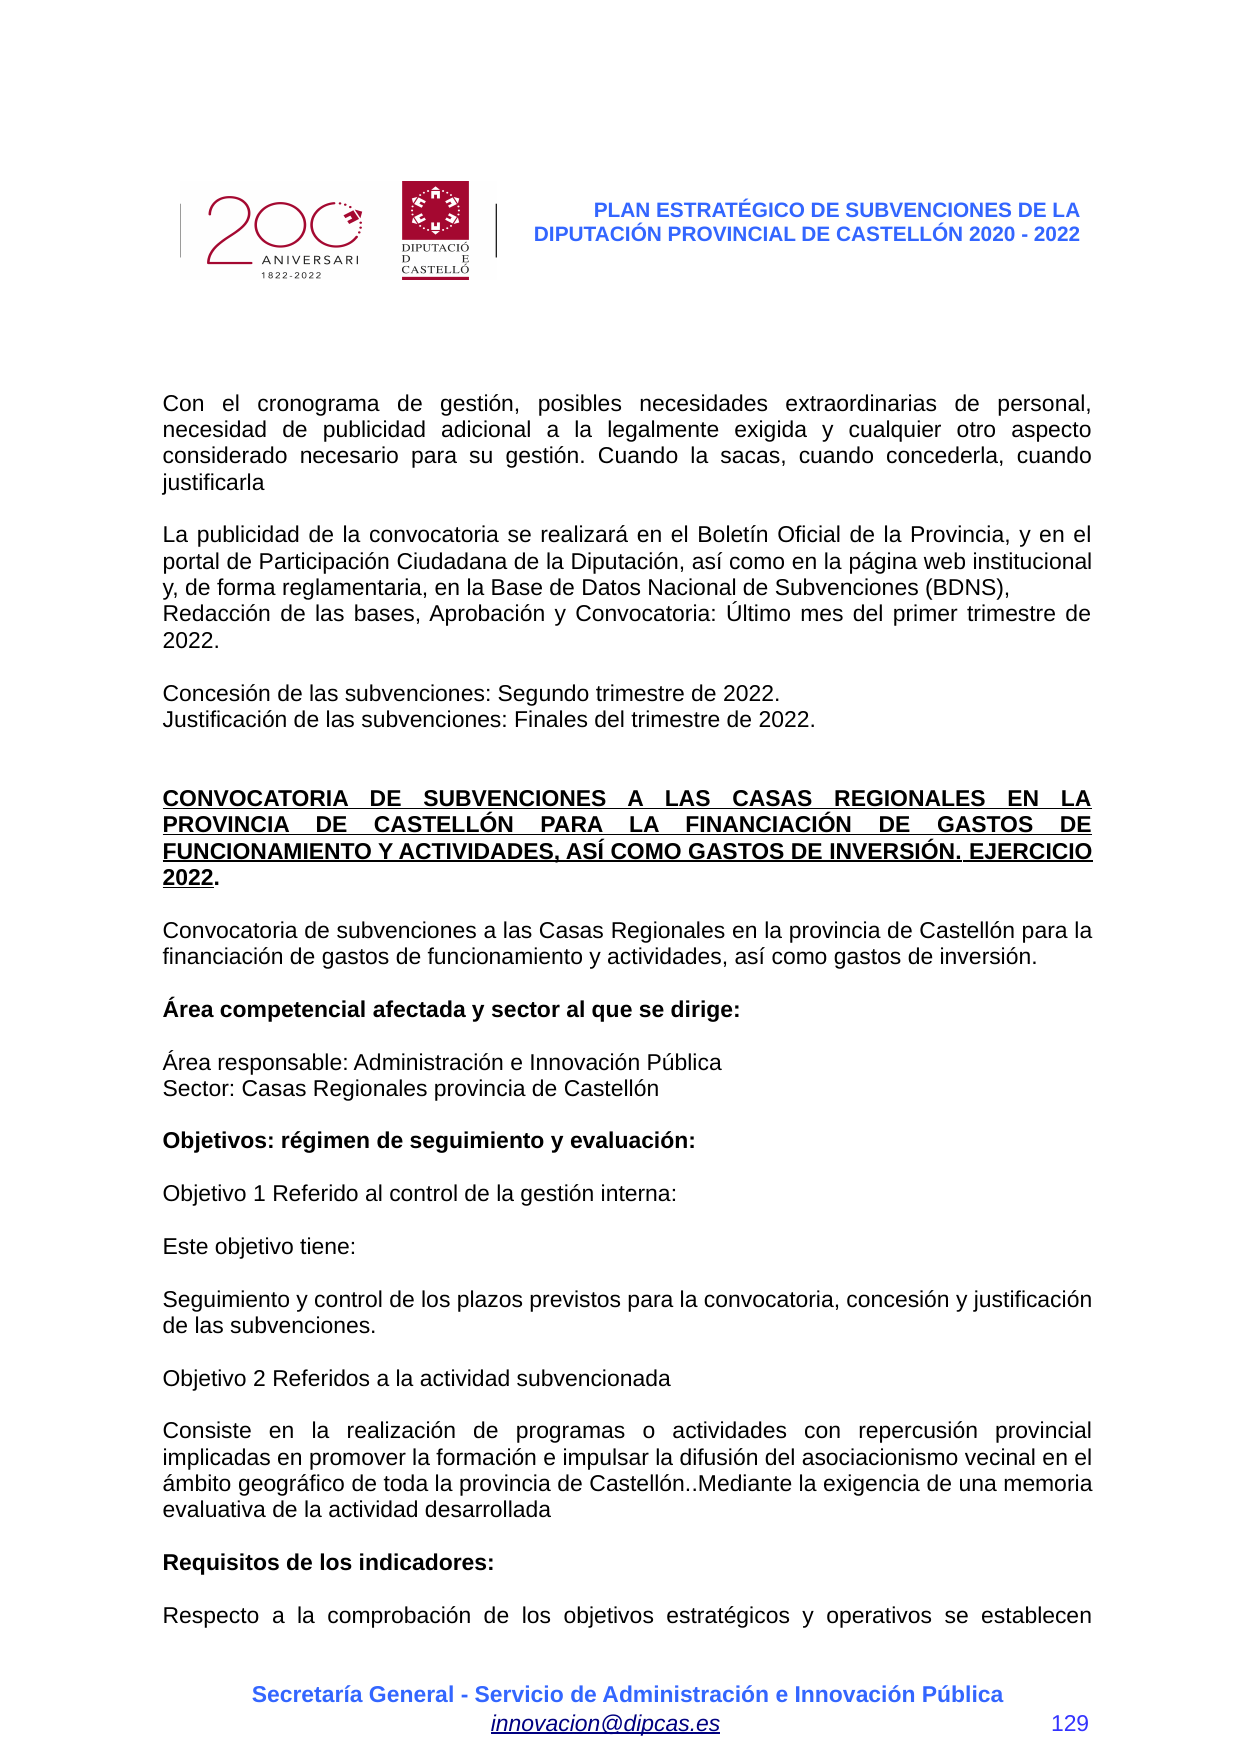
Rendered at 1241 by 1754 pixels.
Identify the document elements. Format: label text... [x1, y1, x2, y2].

list Objetivos: régimen de seguimiento y evaluación: [162, 1127, 1092, 1154]
picture [180, 181, 497, 280]
text Sector: Casas Regionales provincia de Castellón [162, 1075, 1092, 1101]
text Justificación de las subvenciones: Finales del trimestre de 2022. [162, 706, 1092, 732]
text FUNCIONAMIENTO Y ACTIVIDADES, ASÍ COMO GASTOS DE INVERSIÓN. EJERCICIO [162, 835, 1092, 860]
text Con el cronograma de gestión, posibles necesidades extraordinarias de personal, necesidad de publicidad adicional a la legalmente exigida y cualquier otro aspecto considerado necesario para su gestión. Cuando la sacas, cuando concederla, cuando justificarla [162, 389, 1092, 495]
text CONVOCATORIA DE SUBVENCIONES A LAS CASAS REGIONALES EN LA [162, 785, 1092, 808]
text Concesión de las subvenciones: Segundo trimestre de 2022. [162, 679, 1092, 706]
list Objetivo 2 Referidos a la actividad subvencionada [162, 1365, 1092, 1391]
list Objetivo 1 Referido al control de la gestión interna: [162, 1180, 1092, 1207]
list Consiste en la realización de programas o actividades con repercusión provincial implicadas en promover la formación e impulsar la difusión del asociacionismo vecinal en el ámbito geográfico de toda la provincia de Castellón..Mediante la exigencia de una memoria evaluativa de la actividad desarrollada [162, 1417, 1092, 1523]
text PROVINCIA DE CASTELLÓN PARA LA FINANCIACIÓN DE GASTOS DE [162, 809, 1092, 834]
list Convocatoria de subvenciones a las Casas Regionales en la provincia de Castellón para la financiación de gastos de funcionamiento y actividades, así como gastos de inversión. [162, 917, 1092, 969]
text Redacción de las bases, Aprobación y Convocatoria: Último mes del primer trimestre de 2022. [162, 600, 1092, 653]
text Este objetivo tiene: [162, 1233, 1092, 1259]
text La publicidad de la convocatoria se realizará en el Boletín Oficial de la Provincia, y en el portal de Participación Ciudadana de la Diputación, así como en la página web institucional y, de forma reglamentaria, en la Base de Datos Nacional de Subvenciones (BDNS), [162, 521, 1092, 600]
text Seguimiento y control de los plazos previstos para la convocatoria, concesión y justificación de las subvenciones. [162, 1286, 1092, 1338]
text Área responsable: Administración e Innovación Pública [162, 1048, 1092, 1075]
text Requisitos de los indicadores: [162, 1549, 1092, 1576]
list Área competencial afectada y sector al que se dirige: [115, 996, 1092, 1022]
text Respecto a la comprobación de los objetivos estratégicos y operativos se establecen [162, 1602, 1092, 1628]
text 2022. [162, 861, 1092, 890]
